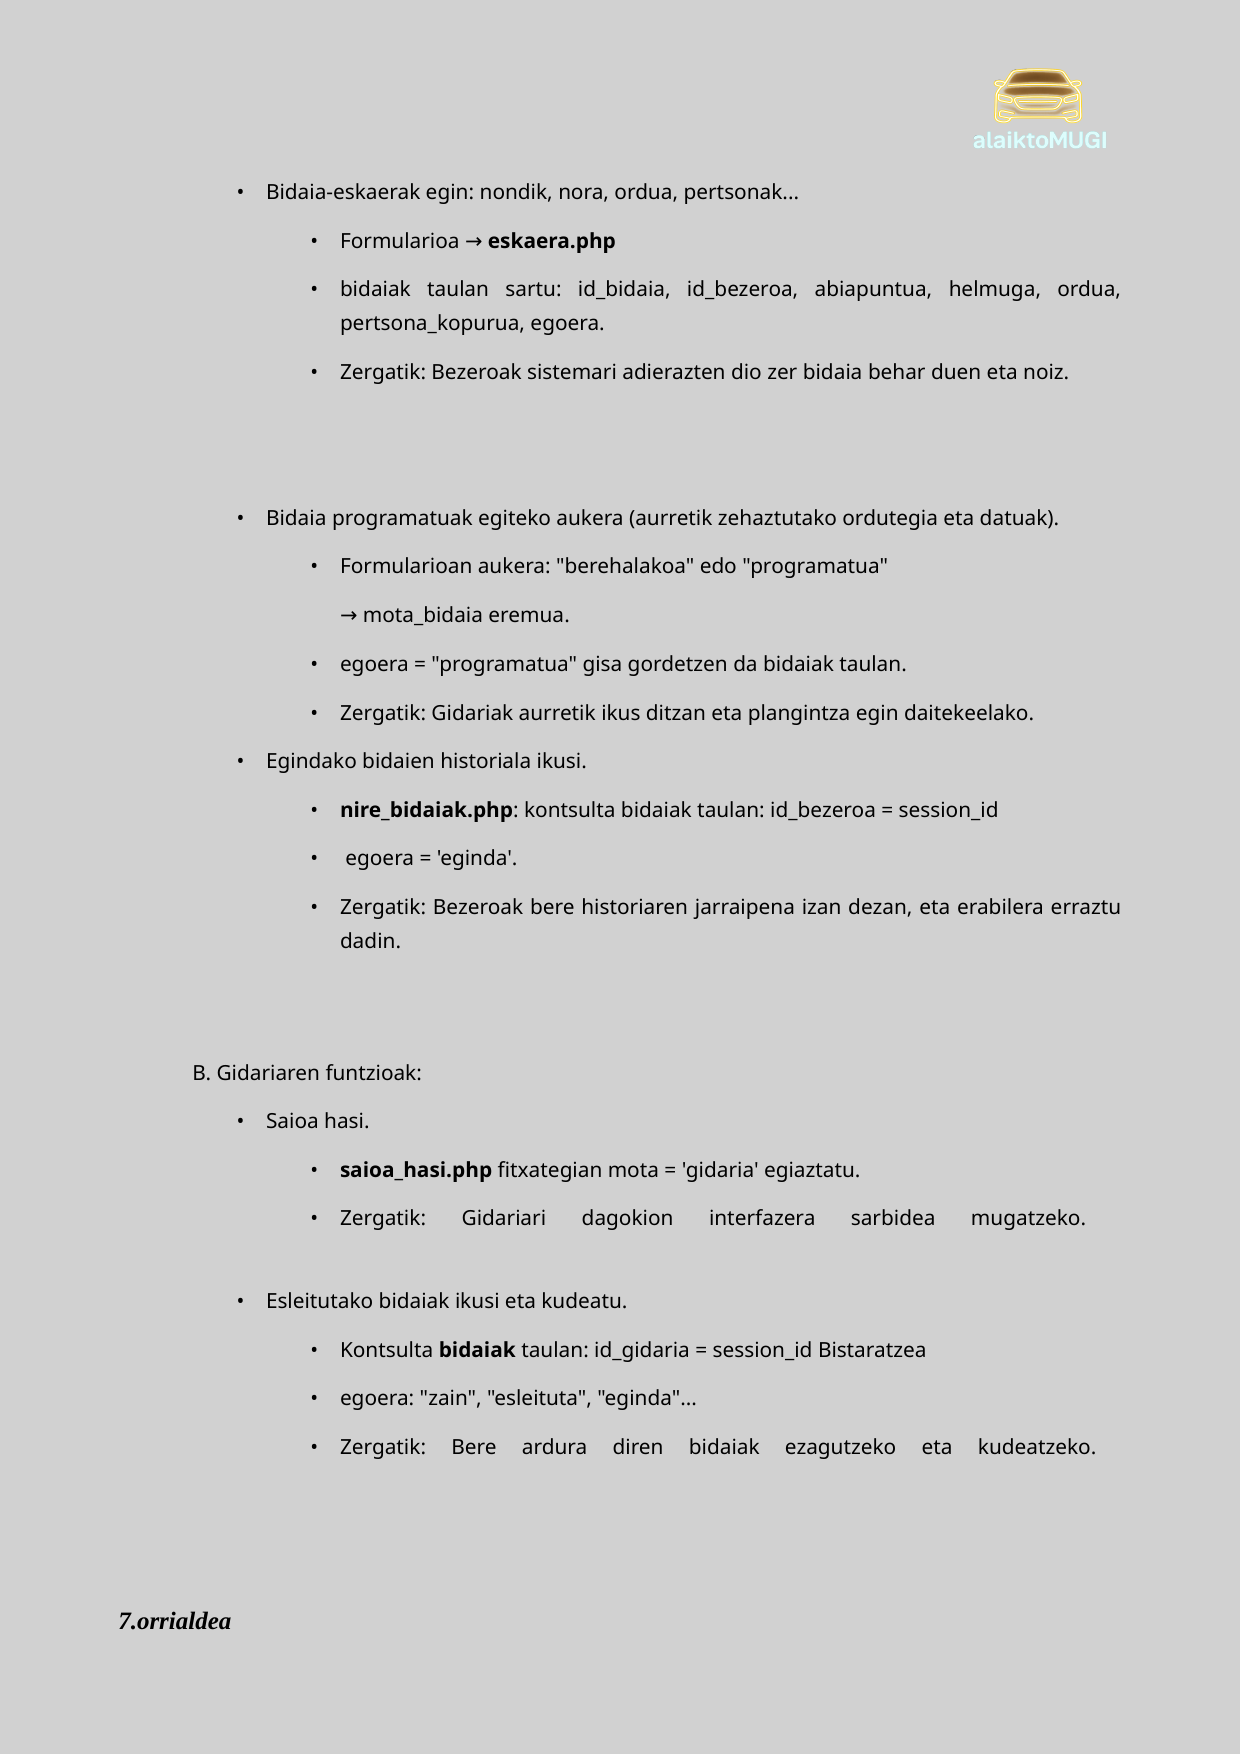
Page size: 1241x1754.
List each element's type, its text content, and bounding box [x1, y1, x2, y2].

list Formularioa → eskaera.php [310, 226, 1122, 254]
list Zergatik: Gidariak aurretik ikus ditzan eta plangintza egin daitekeelako. [310, 698, 1122, 726]
text B. Gidariaren funtzioak: [118, 1058, 1122, 1086]
list Zergatik: Bere ardura diren bidaiak ezagutzeko eta kudeatzeko. [310, 1432, 1122, 1495]
list Saioa hasi. [236, 1106, 1122, 1135]
list Zergatik: Bezeroak bere historiaren jarraipena izan dezan, eta erabilera erraztu dadin. [310, 892, 1122, 989]
list Bidaia-eskaerak egin: nondik, nora, ordua, pertsonak... [236, 177, 1122, 206]
list egoera = "programatua" gisa gordetzen da bidaiak taulan. [310, 649, 1122, 677]
picture [957, 52, 1119, 169]
list Kontsulta bidaiak taulan: id_gidaria = session_id Bistaratzea [310, 1335, 1122, 1363]
list Zergatik: Gidariari dagokion interfazera sarbidea mugatzeko. [310, 1203, 1122, 1266]
list egoera = 'eginda'. [310, 843, 1122, 872]
list nire_bidaiak.php: kontsulta bidaiak taulan: id_bezeroa = session_id [310, 795, 1122, 823]
list bidaiak taulan sartu: id_bidaia, id_bezeroa, abiapuntua, helmuga, ordua, pertsona_kopurua, egoera. [310, 274, 1122, 337]
list Bidaia programatuak egiteko aukera (aurretik zehaztutako ordutegia eta datuak). [236, 503, 1122, 531]
list Egindako bidaien historiala ikusi. [236, 746, 1122, 775]
list saioa_hasi.php fitxategian mota = 'gidaria' egiaztatu. [310, 1155, 1122, 1183]
list egoera: "zain", "esleituta", "eginda"... [310, 1383, 1122, 1412]
list Formularioan aukera: "berehalakoa" edo "programatua" [310, 552, 1122, 580]
list → mota_bidaia eremua. [310, 600, 1122, 629]
list Zergatik: Bezeroak sistemari adierazten dio zer bidaia behar duen eta noiz. [310, 357, 1122, 386]
list Esleitutako bidaiak ikusi eta kudeatu. [236, 1286, 1122, 1315]
